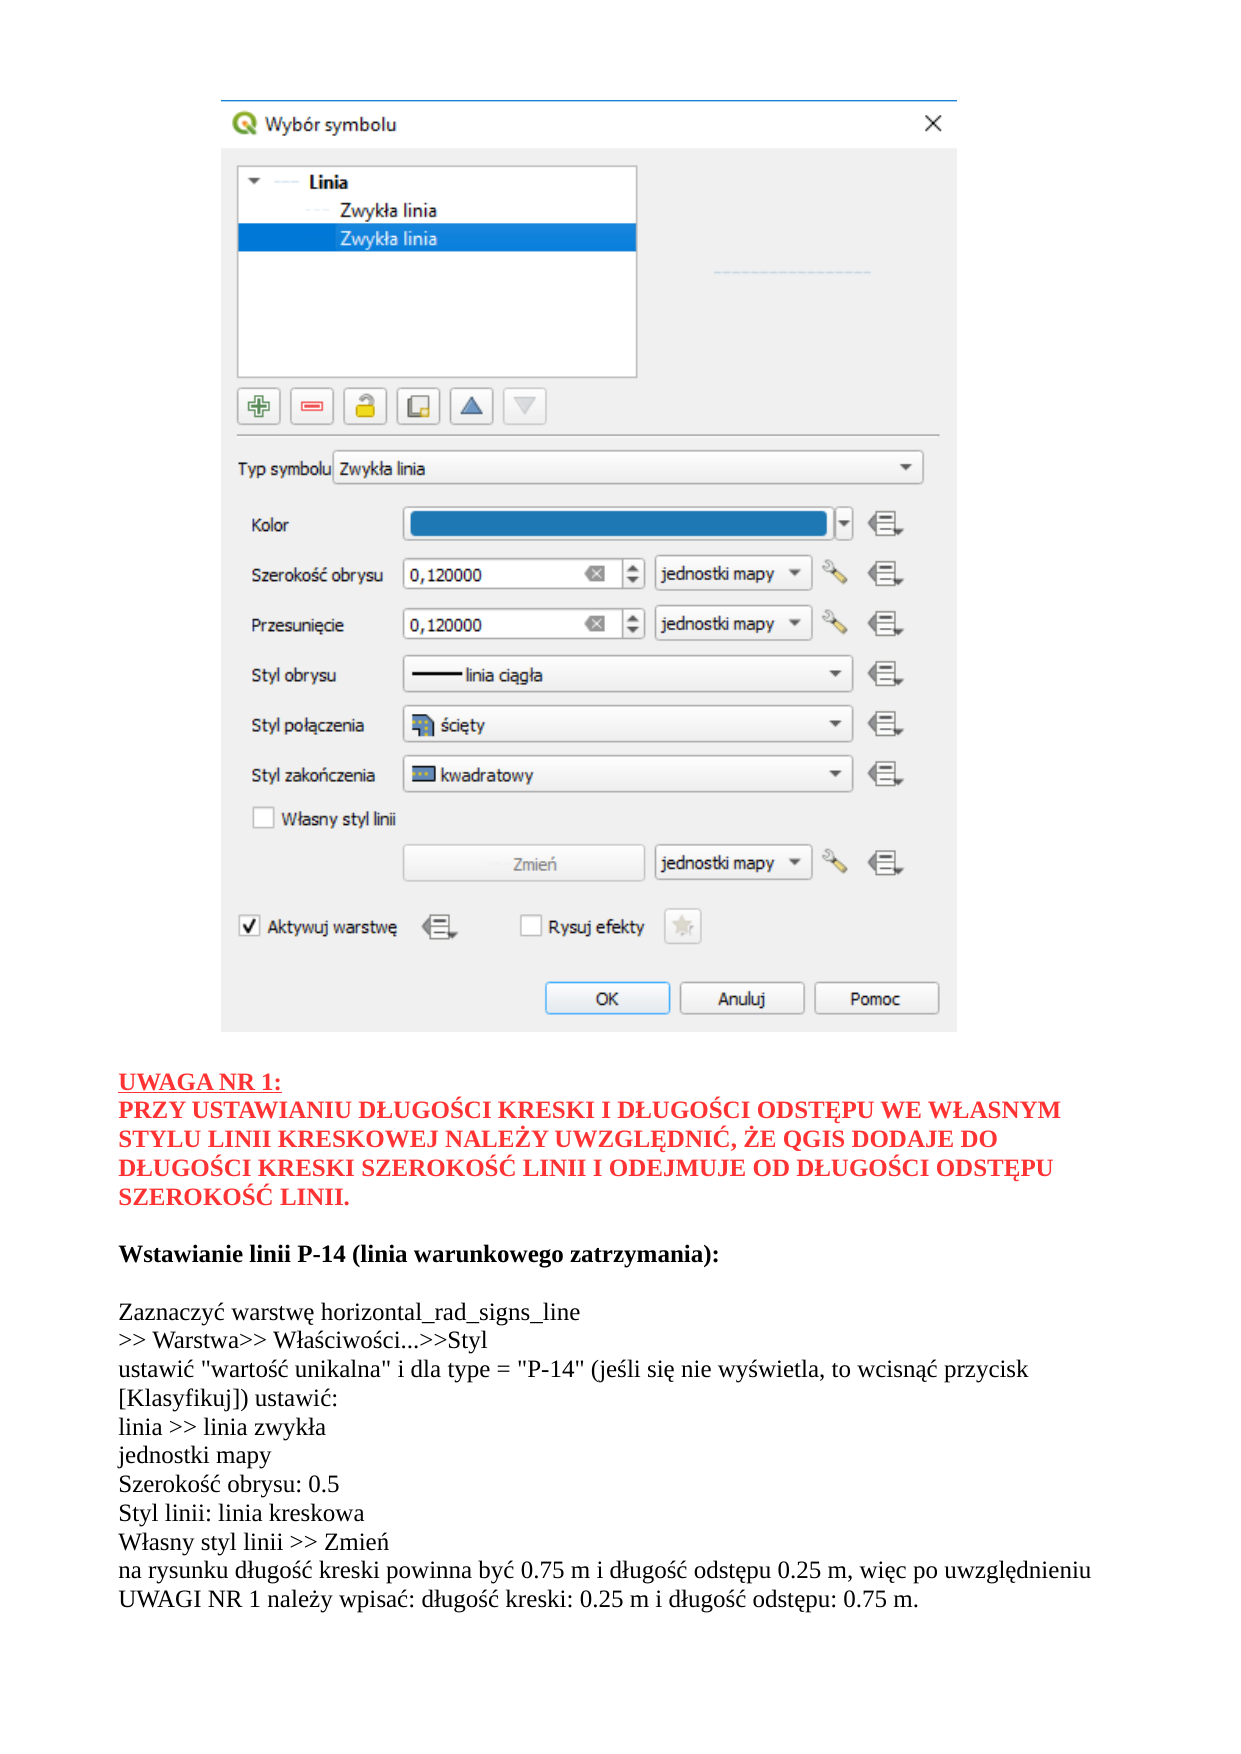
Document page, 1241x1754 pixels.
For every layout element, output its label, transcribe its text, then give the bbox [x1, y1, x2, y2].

text na rysunku długość kreski powinna być 0.75 m i długość odstępu 0.25 m, więc po uwzględnieniu UWAGI NR 1 należy wpisać: długość kreski: 0.25 m i długość odstępu: 0.75 m. [118, 1556, 1122, 1613]
text Szerokość obrysu: 0.5 [118, 1469, 1122, 1498]
text Zaznaczyć warstwę horizontal_rad_signs_line [118, 1297, 1122, 1326]
text UWAGA NR 1: [118, 1067, 1122, 1096]
text linia >> linia zwykła [118, 1412, 1122, 1441]
text >> Warstwa>> Właściwości...>>Styl [118, 1326, 1122, 1354]
picture [221, 100, 957, 1032]
text Styl linii: linia kreskowa [118, 1498, 1122, 1527]
text Wstawianie linii P-14 (linia warunkowego zatrzymania): [118, 1239, 1122, 1268]
text PRZY USTAWIANIU DŁUGOŚCI KRESKI I DŁUGOŚCI ODSTĘPU WE WŁASNYM STYLU LINII KRESKOWEJ NALEŻY UWZGLĘDNIĆ, ŻE QGIS DODAJE DO DŁUGOŚCI KRESKI SZEROKOŚĆ LINII I ODEJMUJE OD DŁUGOŚCI ODSTĘPU SZEROKOŚĆ LINII. [118, 1096, 1122, 1211]
text ustawić "wartość unikalna" i dla type = "P-14" (jeśli się nie wyświetla, to wcisnąć przycisk [Klasyfikuj]) ustawić: [118, 1354, 1122, 1412]
text jednostki mapy [118, 1441, 1122, 1469]
text Własny styl linii >> Zmień [118, 1527, 1122, 1556]
